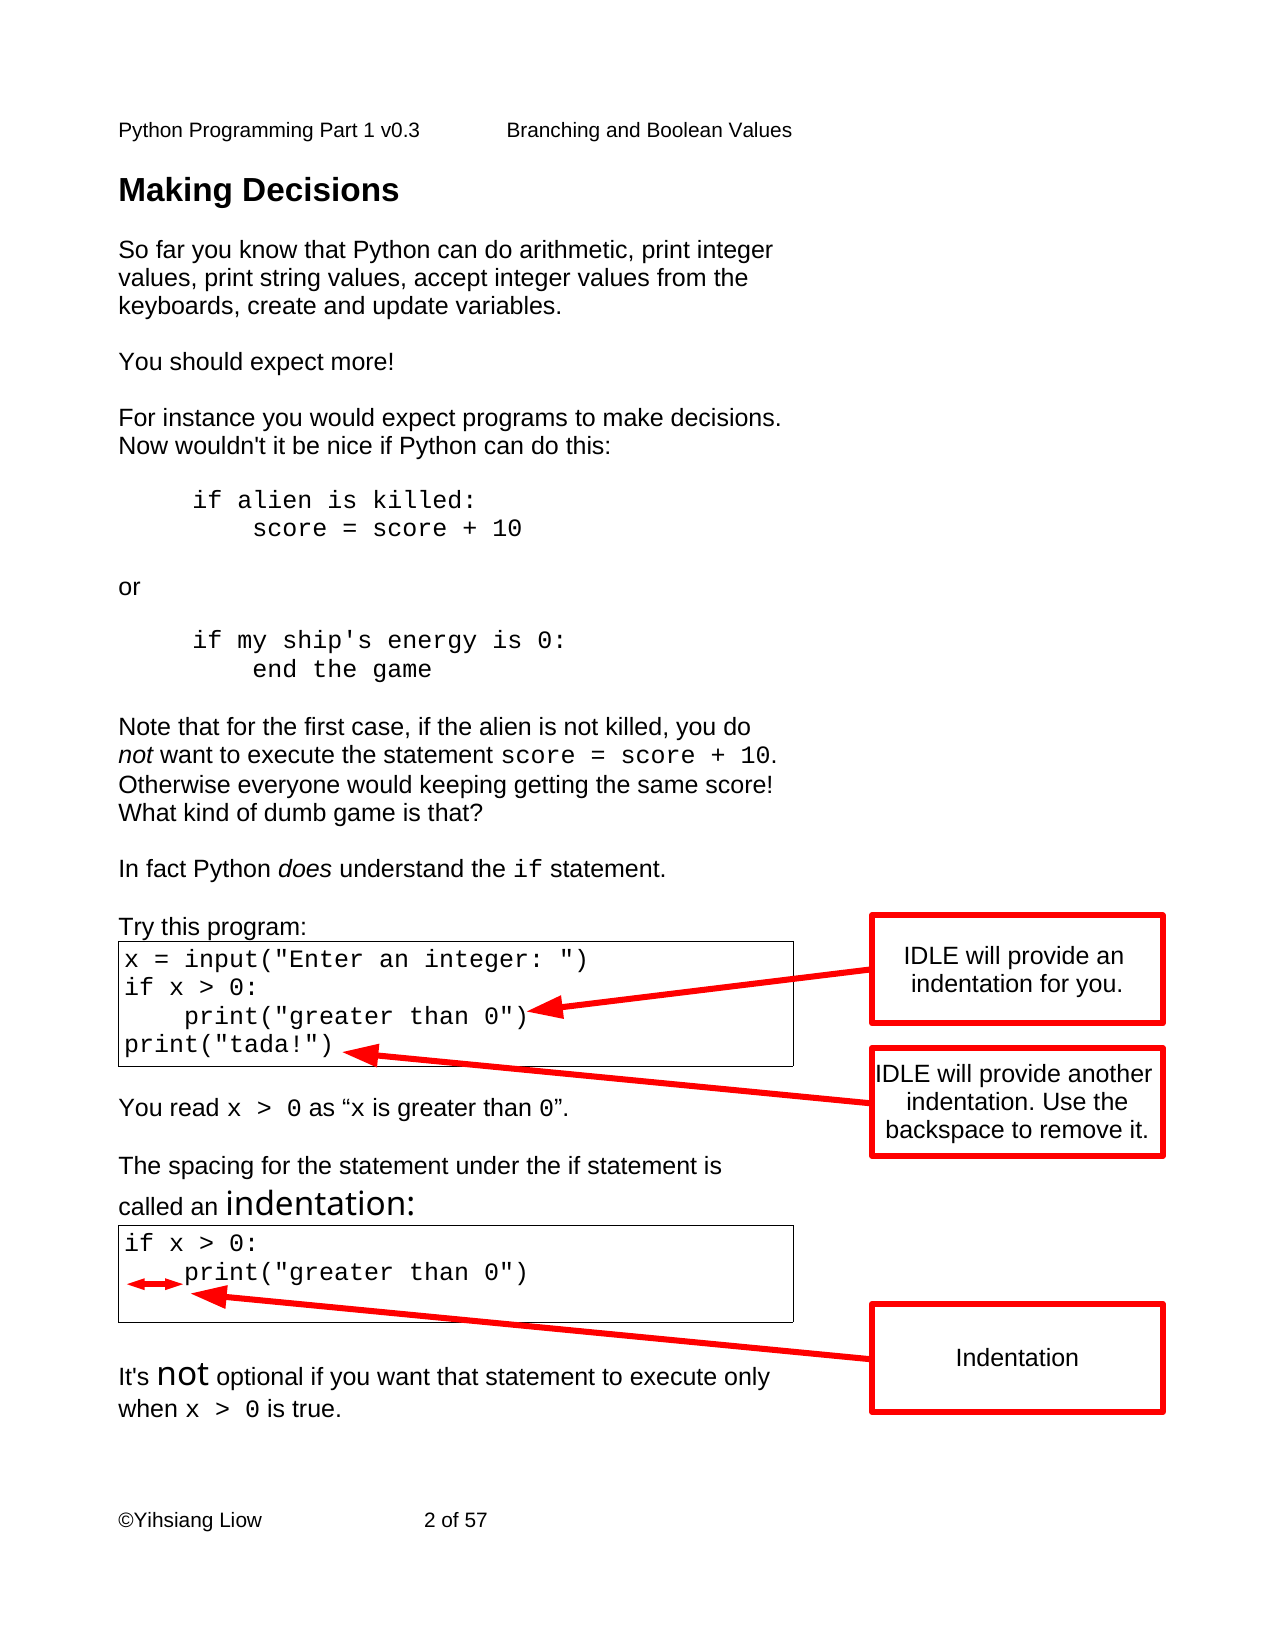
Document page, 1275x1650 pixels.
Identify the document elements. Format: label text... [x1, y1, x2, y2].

text Try this program: [118, 913, 793, 941]
text You should expect more! [118, 348, 793, 376]
text For instance you would expect programs to make decisions. Now wouldn't it be nice if Python can do this: [118, 403, 793, 459]
text It's not optional if you want that statement to execute only when x > 0 is true. [118, 1350, 793, 1425]
text if alien is killed: [118, 487, 793, 516]
text In fact Python does understand the if statement. [118, 855, 793, 885]
text end the game [118, 656, 793, 685]
table_header if x > 0: print("greater than 0") [119, 1226, 793, 1322]
text score = score + 10 [118, 516, 793, 544]
text if my ship's energy is 0: [118, 628, 793, 656]
text You read x > 0 as “x is greater than 0”. [118, 1094, 793, 1124]
text Making Decisions [118, 171, 793, 208]
text Note that for the first case, if the alien is not killed, you do not want to execute the statement score = score + 10. Otherwise everyone would keeping getting the same score! What kind of dumb game is that? [118, 713, 793, 827]
text or [118, 572, 793, 600]
table_header x = input("Enter an integer: ") if x > 0: print("greater than 0") print("tada!") [119, 942, 793, 1066]
text So far you know that Python can do arithmetic, print integer values, print string values, accept integer values from the keyboards, create and update variables. [118, 236, 793, 320]
text The spacing for the statement under the if statement is called an indentation: [118, 1152, 793, 1225]
